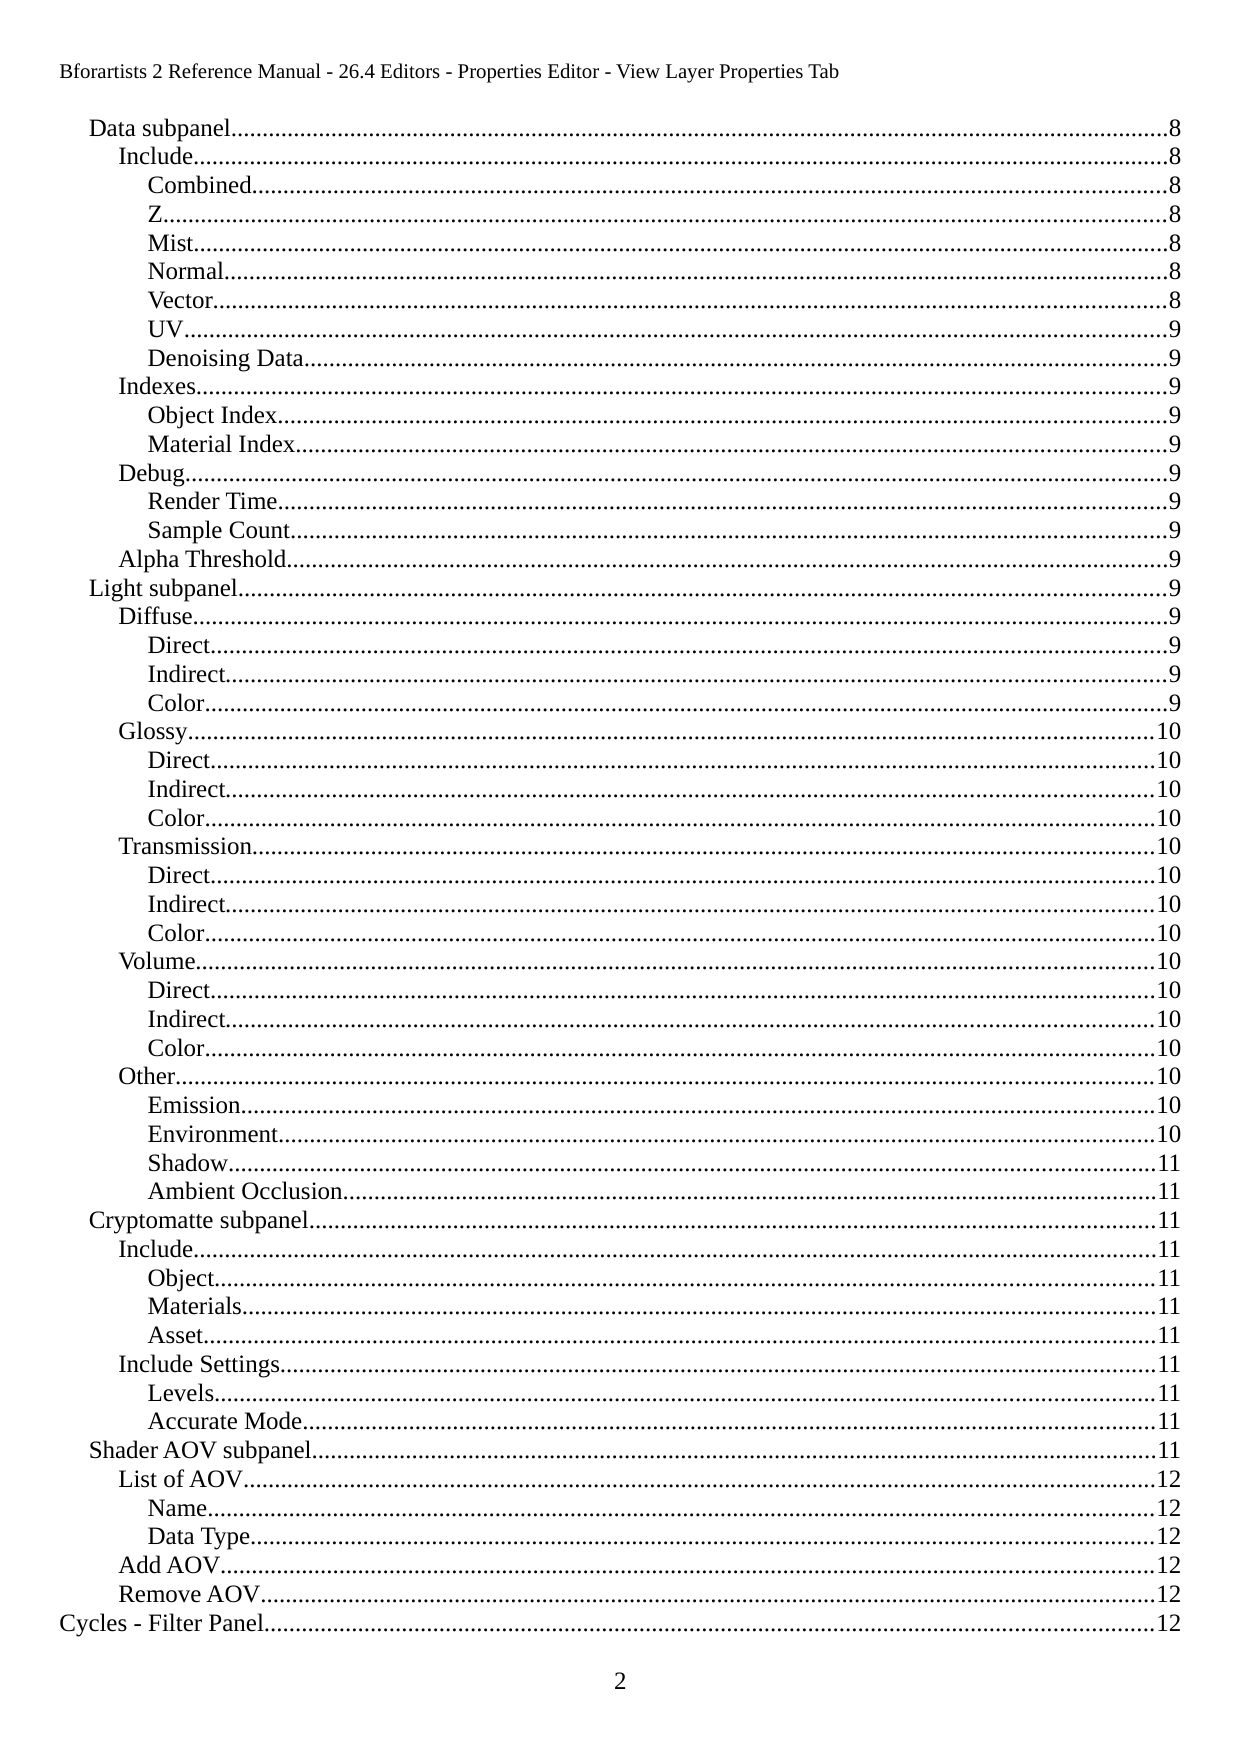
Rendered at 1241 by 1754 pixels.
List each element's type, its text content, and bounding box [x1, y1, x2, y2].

text Data Type 12 [147, 1521, 1181, 1550]
text Indirect 10 [147, 1004, 1181, 1033]
text Accurate Mode 11 [147, 1406, 1181, 1435]
text Indirect 9 [147, 659, 1181, 688]
text Shadow 11 [147, 1148, 1181, 1176]
text Indexes 9 [118, 371, 1181, 400]
text Include 8 [118, 141, 1181, 170]
text Environment 10 [147, 1119, 1181, 1148]
text Direct 10 [147, 745, 1181, 774]
text Object 11 [147, 1263, 1181, 1291]
text Color 10 [147, 918, 1181, 946]
text Diffuse 9 [118, 601, 1181, 630]
text Include Settings 11 [118, 1349, 1181, 1378]
text Include 11 [118, 1234, 1181, 1263]
text Ambient Occlusion 11 [147, 1176, 1181, 1205]
text Color 9 [147, 688, 1181, 716]
text Indirect 10 [147, 889, 1181, 918]
text Emission 10 [147, 1090, 1181, 1119]
text Cryptomatte subpanel 11 [88, 1205, 1181, 1234]
text Direct 10 [147, 975, 1181, 1004]
text Z 8 [147, 199, 1181, 228]
text Mist 8 [147, 228, 1181, 256]
text Alpha Threshold 9 [118, 544, 1181, 573]
text Denoising Data 9 [147, 343, 1181, 371]
text Sample Count 9 [147, 515, 1181, 544]
text Material Index 9 [147, 429, 1181, 458]
text Levels 11 [147, 1378, 1181, 1406]
text Debug 9 [118, 458, 1181, 486]
text Remove AOV 12 [118, 1579, 1181, 1608]
text Direct 10 [147, 860, 1181, 889]
text Glossy 10 [118, 716, 1181, 745]
text Normal 8 [147, 256, 1181, 285]
text Color 10 [147, 1033, 1181, 1061]
text Name 12 [147, 1493, 1181, 1521]
text Volume 10 [118, 946, 1181, 975]
text Other 10 [118, 1061, 1181, 1090]
text Color 10 [147, 803, 1181, 831]
text Combined 8 [147, 170, 1181, 199]
text List of AOV 12 [118, 1464, 1181, 1493]
text Direct 9 [147, 630, 1181, 659]
text Render Time 9 [147, 486, 1181, 515]
text Light subpanel 9 [88, 573, 1181, 601]
text Indirect 10 [147, 774, 1181, 803]
text Cycles - Filter Panel 12 [59, 1608, 1181, 1636]
text Materials 11 [147, 1291, 1181, 1320]
text Shader AOV subpanel 11 [88, 1435, 1181, 1464]
text Asset 11 [147, 1320, 1181, 1349]
text Vector 8 [147, 285, 1181, 314]
text Add AOV 12 [118, 1550, 1181, 1579]
text Transmission 10 [118, 831, 1181, 860]
text Data subpanel 8 [88, 113, 1181, 141]
text UV 9 [147, 314, 1181, 343]
text Object Index 9 [147, 400, 1181, 429]
